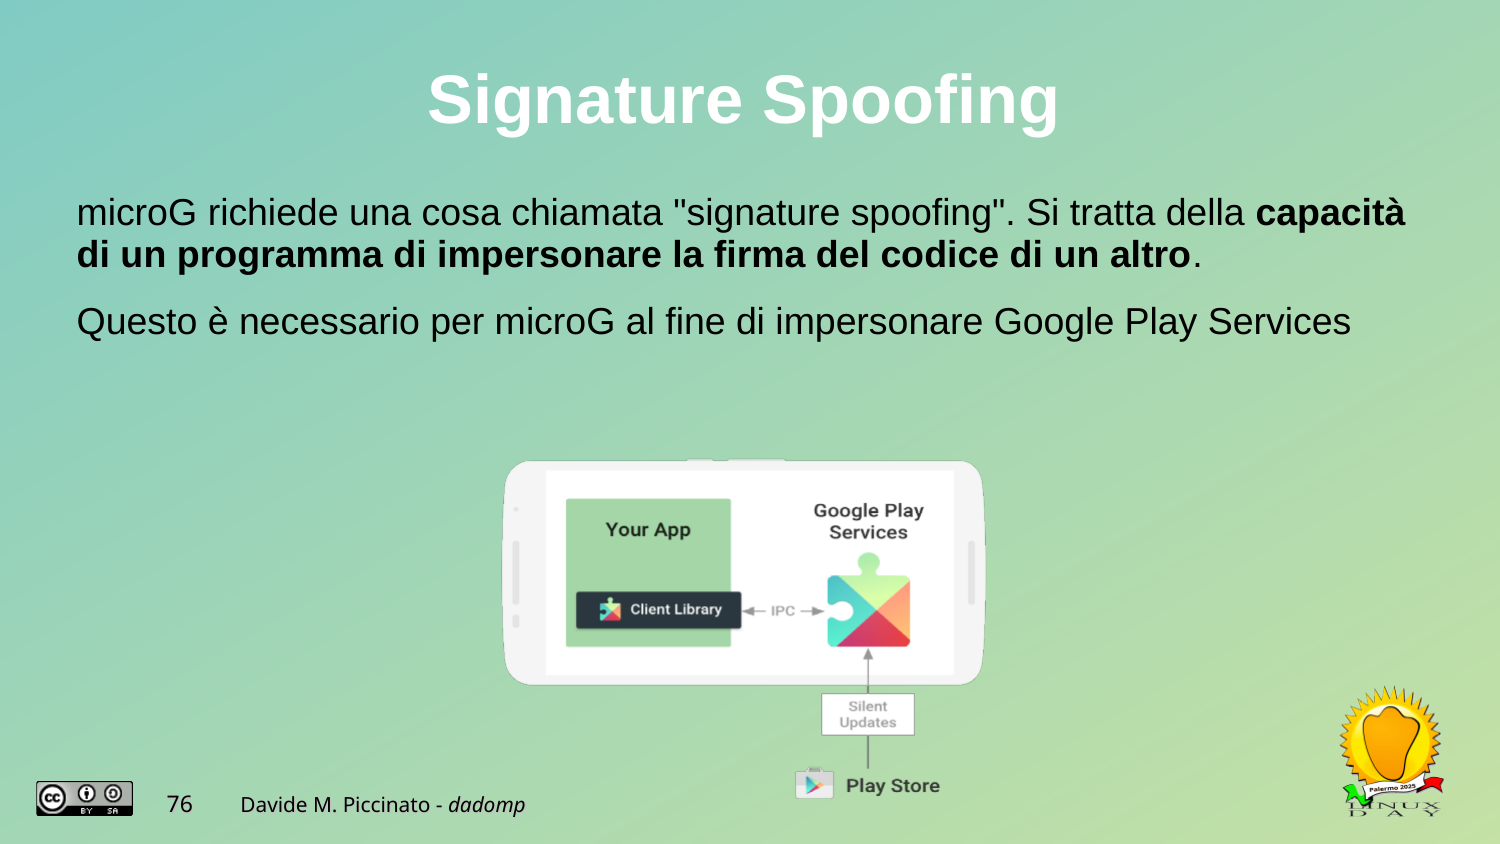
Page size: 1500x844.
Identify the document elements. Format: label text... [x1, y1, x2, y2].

title Signature Spoofing [271, 21, 1217, 178]
picture [481, 449, 1007, 816]
text_box microG richiede una cosa chiamata "signature spoofing". Si tratta della capacità di un programma di impersonare la firma del codice di un altro. Questo è necessario per microG al fine di impersonare Google Play Services [61, 183, 1427, 649]
picture [36, 781, 133, 816]
picture [1233, 670, 1500, 844]
